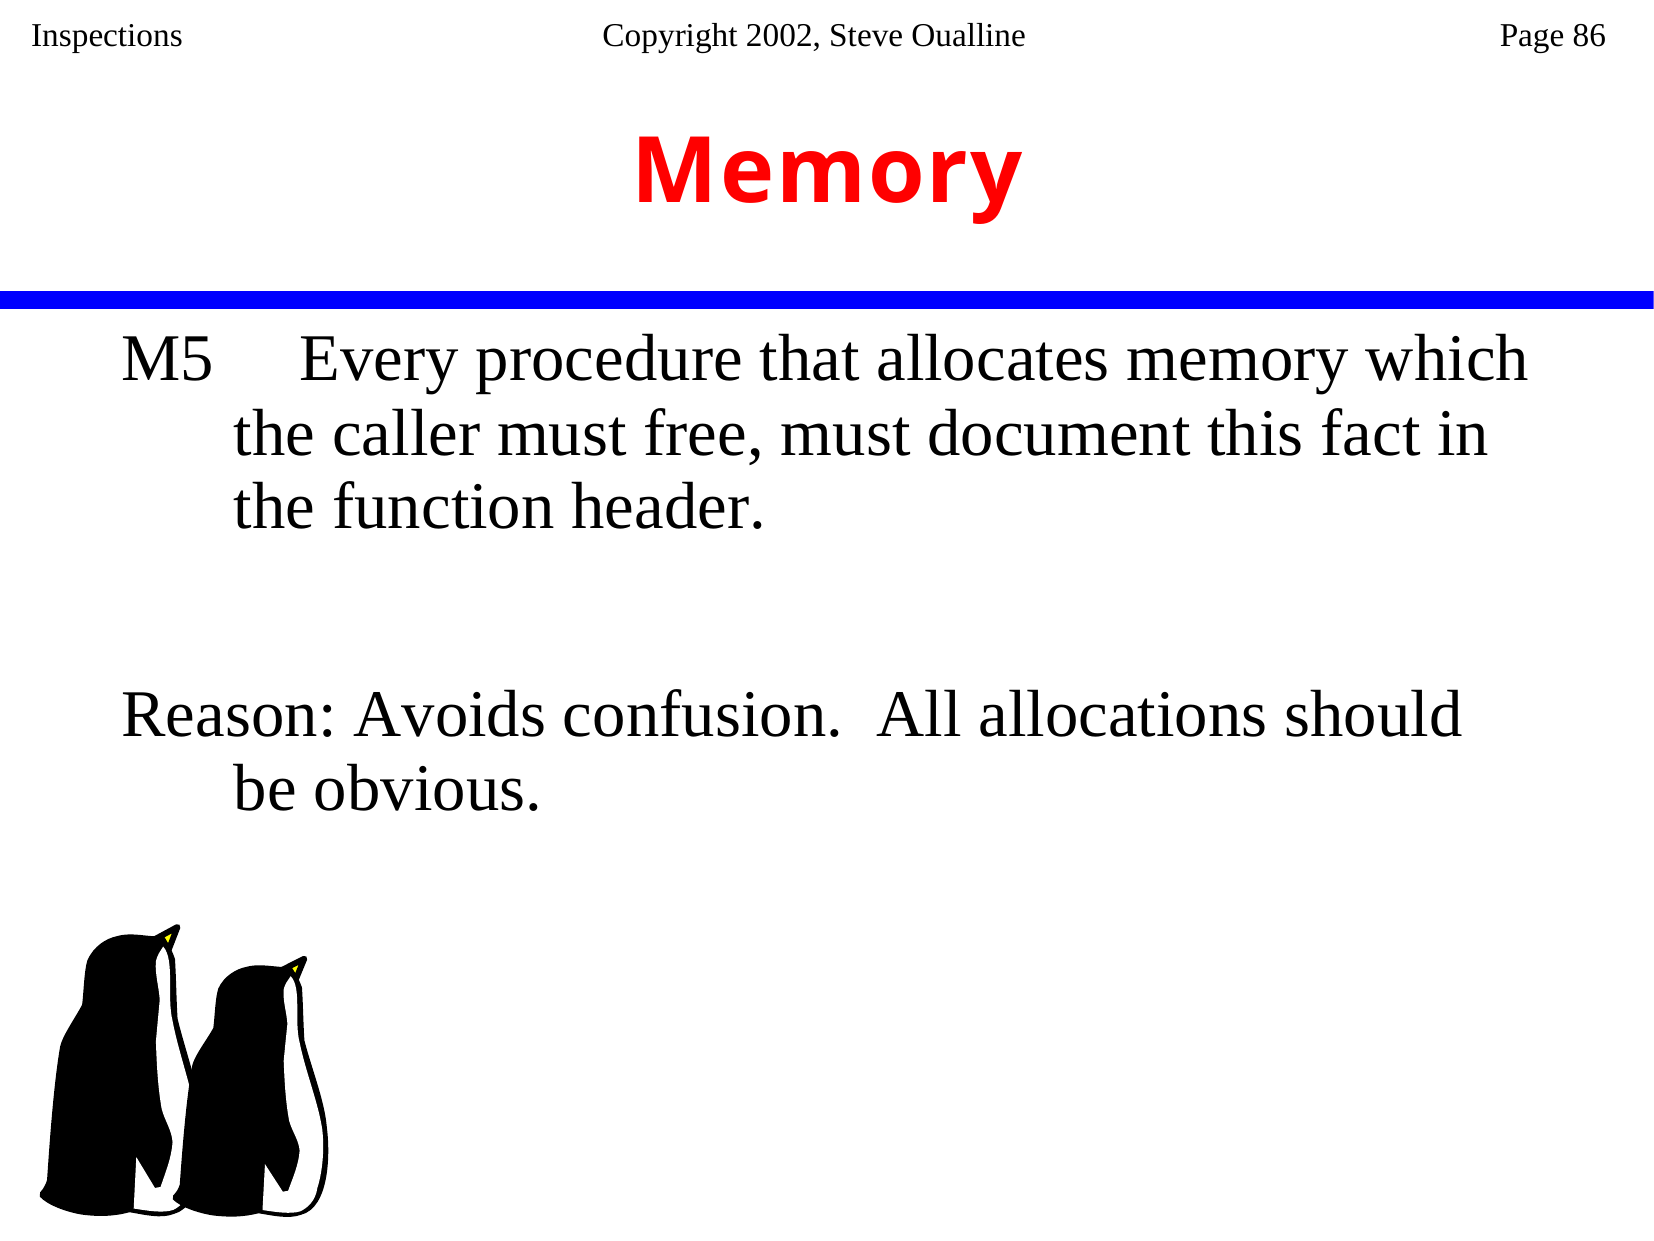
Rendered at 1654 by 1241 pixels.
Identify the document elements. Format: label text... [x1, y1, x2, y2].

list M5 Every procedure that allocates memory which the caller must free, must document this fact in the function header. Reason: Avoids confusion. All allocations should be obvious. [121, 321, 1534, 923]
title Memory [121, 66, 1534, 269]
